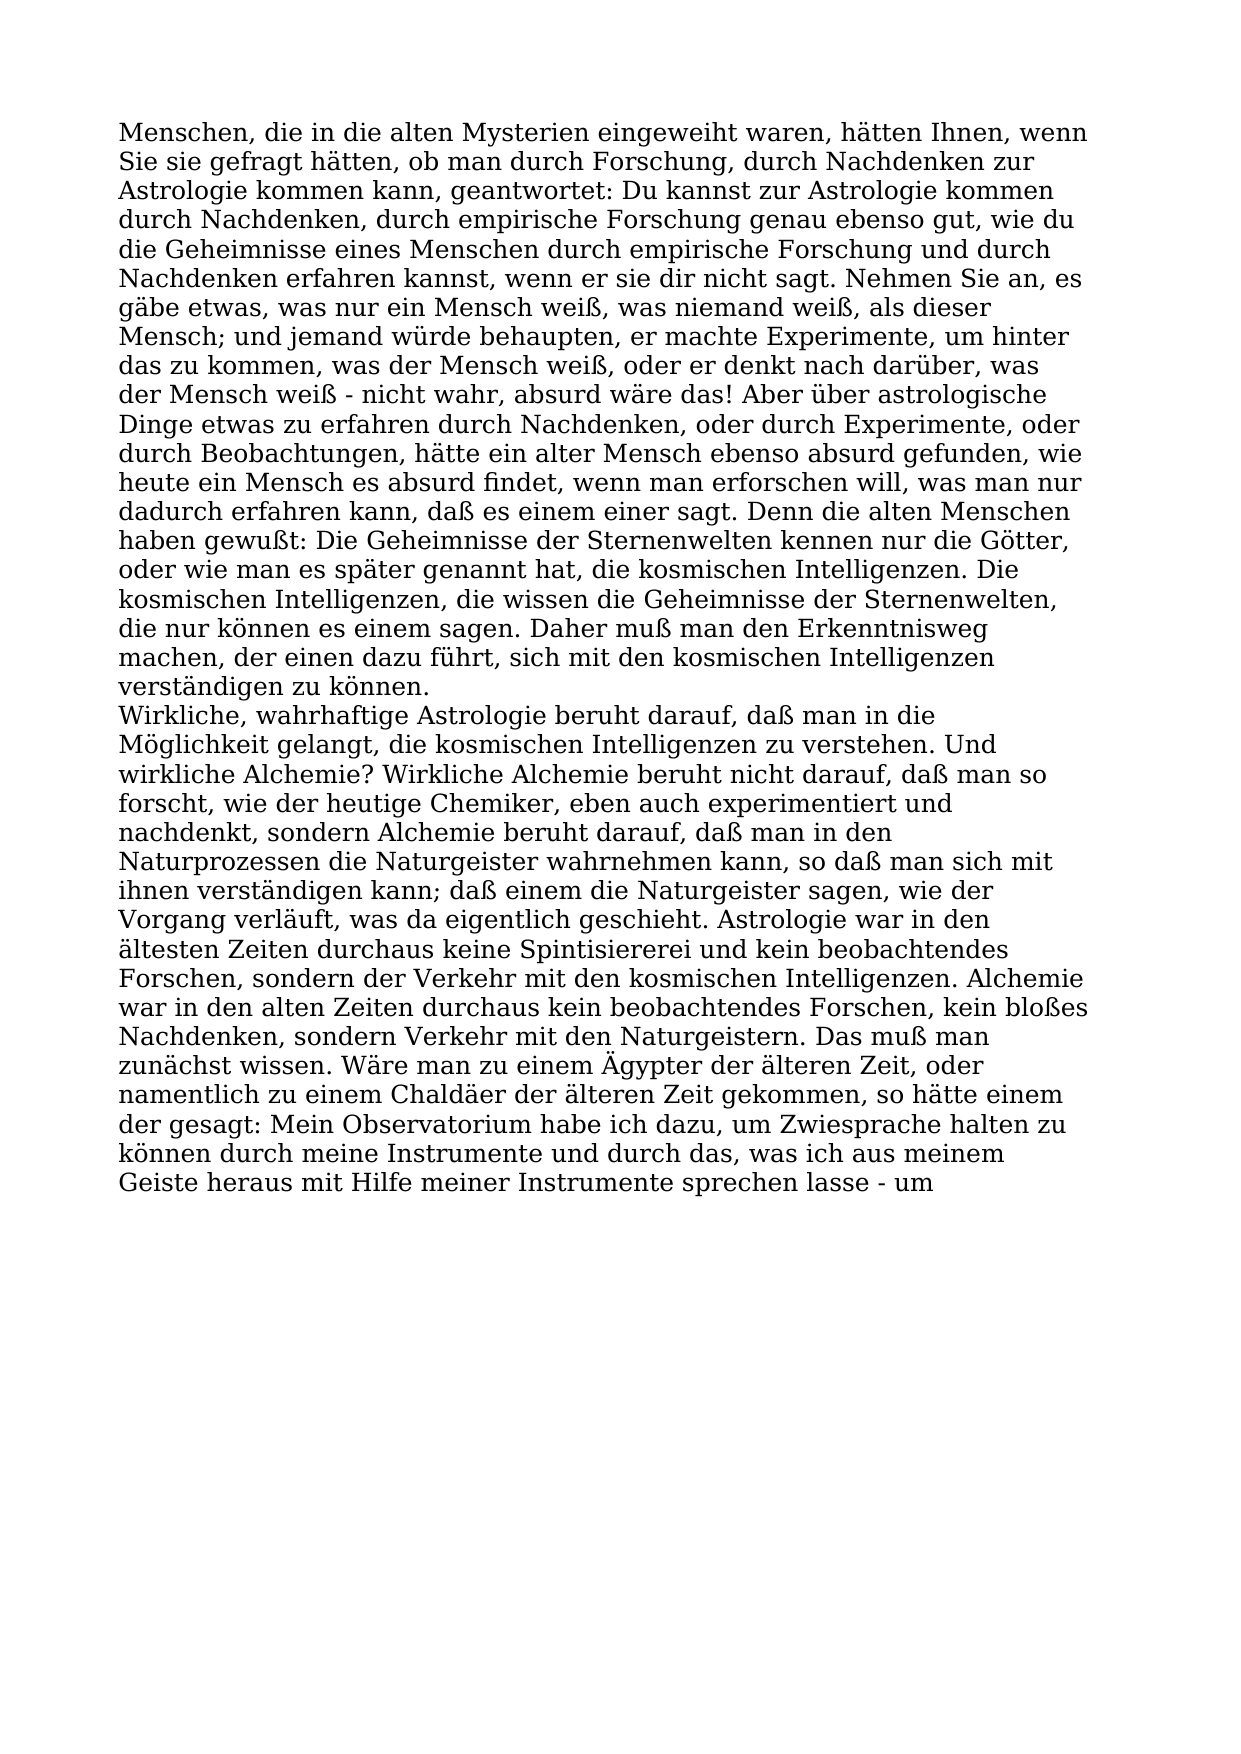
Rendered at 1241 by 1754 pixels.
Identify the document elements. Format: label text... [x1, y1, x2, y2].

text Mensch; und jemand würde behaupten, er machte Experimente, um hinter [118, 322, 1122, 351]
text Möglichkeit gelangt, die kosmischen Intelligenzen zu verstehen. Und [118, 731, 1122, 760]
text die nur können es einem sagen. Daher muß man den Erkenntnisweg [118, 614, 1122, 643]
text Menschen, die in die alten Mysterien eingeweiht waren, hätten Ihnen, wenn [118, 118, 1122, 147]
text kosmischen Intelligenzen, die wissen die Geheimnisse der Sternenwelten, [118, 585, 1122, 614]
text forscht, wie der heutige Chemiker, eben auch experimentiert und [118, 789, 1122, 818]
text durch Beobachtungen, hätte ein alter Mensch ebenso absurd gefunden, wie [118, 439, 1122, 468]
text machen, der einen dazu führt, sich mit den kosmischen Intelligenzen [118, 643, 1122, 672]
text Forschen, sondern der Verkehr mit den kosmischen Intelligenzen. Alchemie [118, 964, 1122, 993]
text dadurch erfahren kann, daß es einem einer sagt. Denn die alten Menschen [118, 497, 1122, 526]
text Dinge etwas zu erfahren durch Nachdenken, oder durch Experimente, oder [118, 410, 1122, 439]
text wirkliche Alchemie? Wirkliche Alchemie beruht nicht darauf, daß man so [118, 760, 1122, 789]
text gäbe etwas, was nur ein Mensch weiß, was niemand weiß, als dieser [118, 293, 1122, 322]
text Nachdenken erfahren kannst, wenn er sie dir nicht sagt. Nehmen Sie an, es [118, 264, 1122, 293]
text der gesagt: Mein Observatorium habe ich dazu, um Zwiesprache halten zu [118, 1110, 1122, 1139]
text war in den alten Zeiten durchaus kein beobachtendes Forschen, kein bloßes [118, 993, 1122, 1022]
text Wirkliche, wahrhaftige Astrologie beruht darauf, daß man in die [118, 701, 1122, 731]
text ihnen verständigen kann; daß einem die Naturgeister sagen, wie der [118, 876, 1122, 906]
text das zu kommen, was der Mensch weiß, oder er denkt nach darüber, was [118, 351, 1122, 381]
text der Mensch weiß - nicht wahr, absurd wäre das! Aber über astrologische [118, 381, 1122, 410]
text Sie sie gefragt hätten, ob man durch Forschung, durch Nachdenken zur [118, 147, 1122, 176]
text haben gewußt: Die Geheimnisse der Sternenwelten kennen nur die Götter, [118, 526, 1122, 556]
text Geiste heraus mit Hilfe meiner Instrumente sprechen lasse - um [118, 1168, 1122, 1197]
text ältesten Zeiten durchaus keine Spintisiererei und kein beobachtendes [118, 935, 1122, 964]
text nachdenkt, sondern Alchemie beruht darauf, daß man in den [118, 818, 1122, 847]
text Vorgang verläuft, was da eigentlich geschieht. Astrologie war in den [118, 906, 1122, 935]
text Nachdenken, sondern Verkehr mit den Naturgeistern. Das muß man [118, 1022, 1122, 1051]
text heute ein Mensch es absurd findet, wenn man erforschen will, was man nur [118, 468, 1122, 497]
text Naturprozessen die Naturgeister wahrnehmen kann, so daß man sich mit [118, 847, 1122, 876]
text können durch meine Instrumente und durch das, was ich aus meinem [118, 1139, 1122, 1168]
text zunächst wissen. Wäre man zu einem Ägypter der älteren Zeit, oder [118, 1051, 1122, 1081]
text die Geheimnisse eines Menschen durch empirische Forschung und durch [118, 235, 1122, 264]
text durch Nachdenken, durch empirische Forschung genau ebenso gut, wie du [118, 206, 1122, 235]
text namentlich zu einem Chaldäer der älteren Zeit gekommen, so hätte einem [118, 1081, 1122, 1110]
text Astrologie kommen kann, geantwortet: Du kannst zur Astrologie kommen [118, 176, 1122, 206]
text oder wie man es später genannt hat, die kosmischen Intelligenzen. Die [118, 556, 1122, 585]
text verständigen zu können. [118, 672, 1122, 701]
